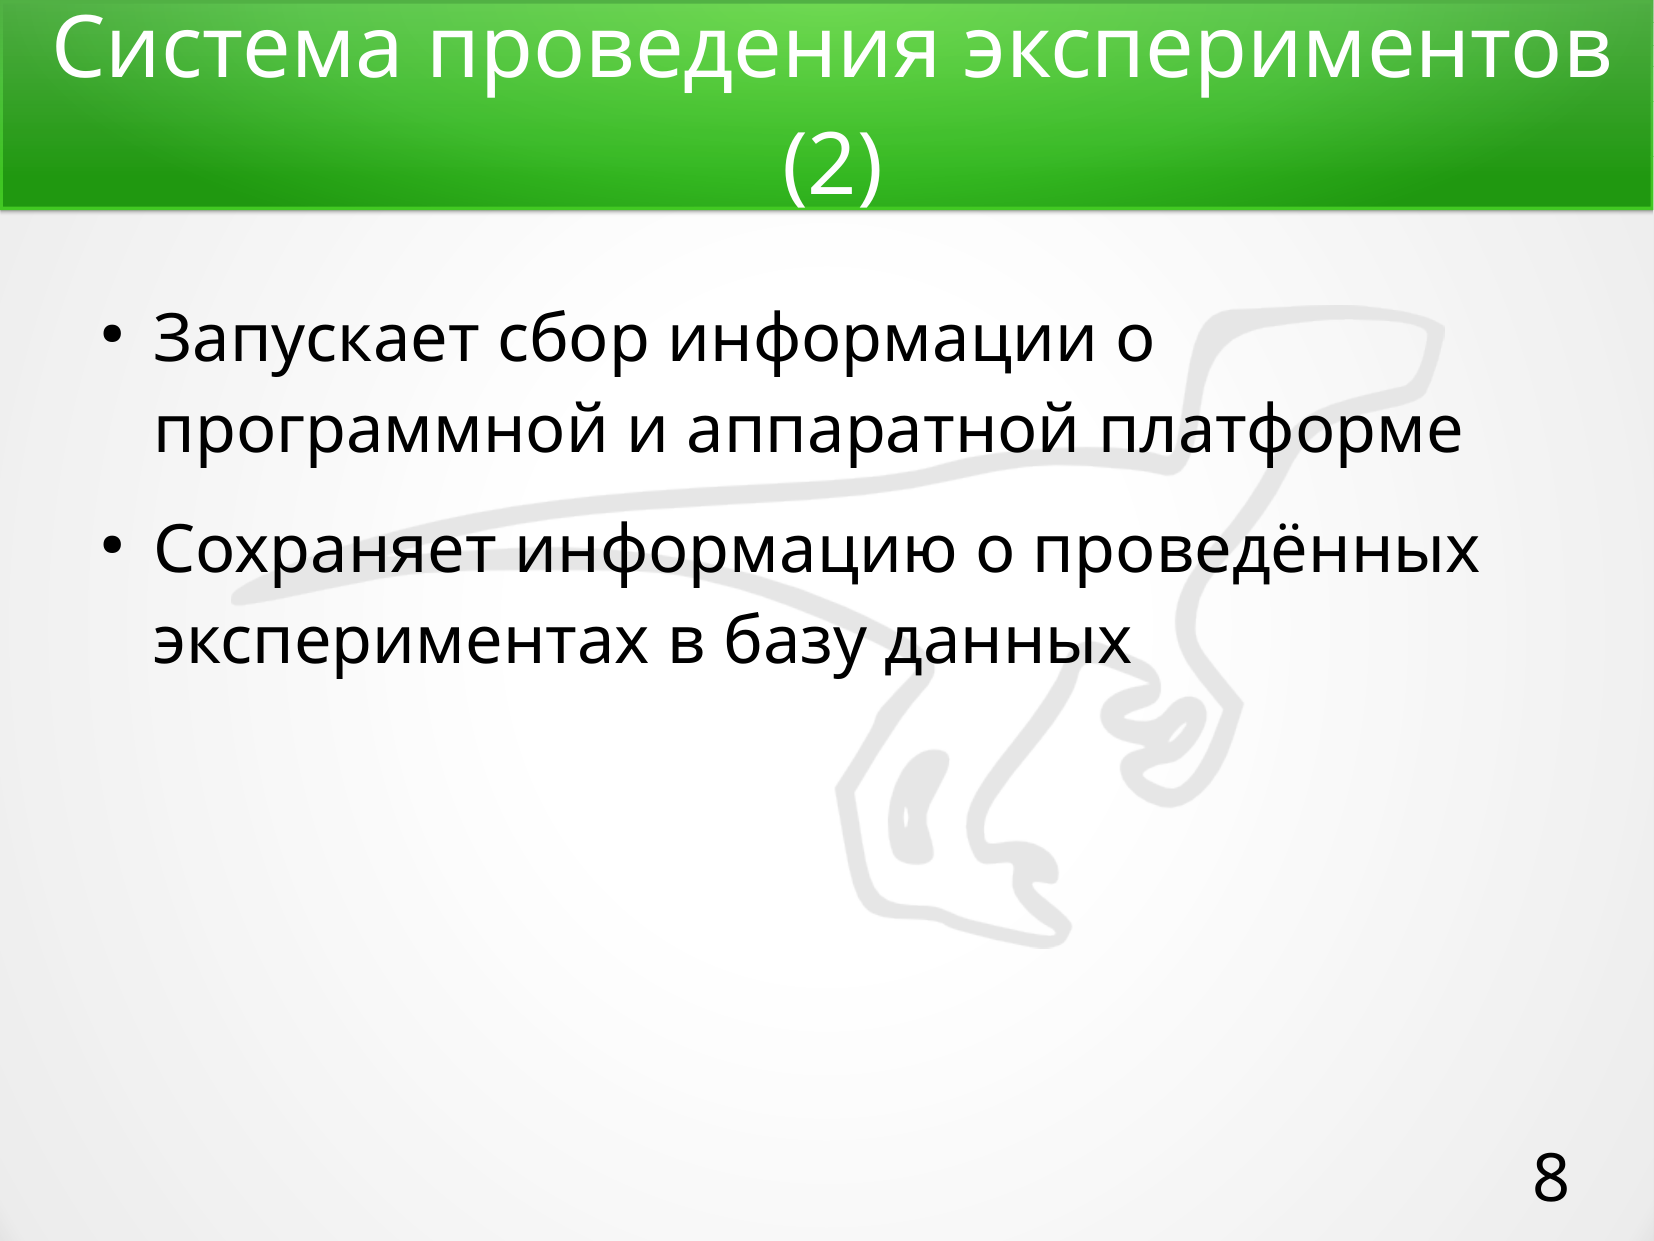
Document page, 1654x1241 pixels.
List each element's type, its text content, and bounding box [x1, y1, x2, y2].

title Система проведения экспериментов (2) [0, 37, 1654, 168]
list Запускает сбор информации о программной и аппаратной платформе Сохраняет информацию о проведённых экспериментах в базу данных [82, 290, 1538, 1010]
